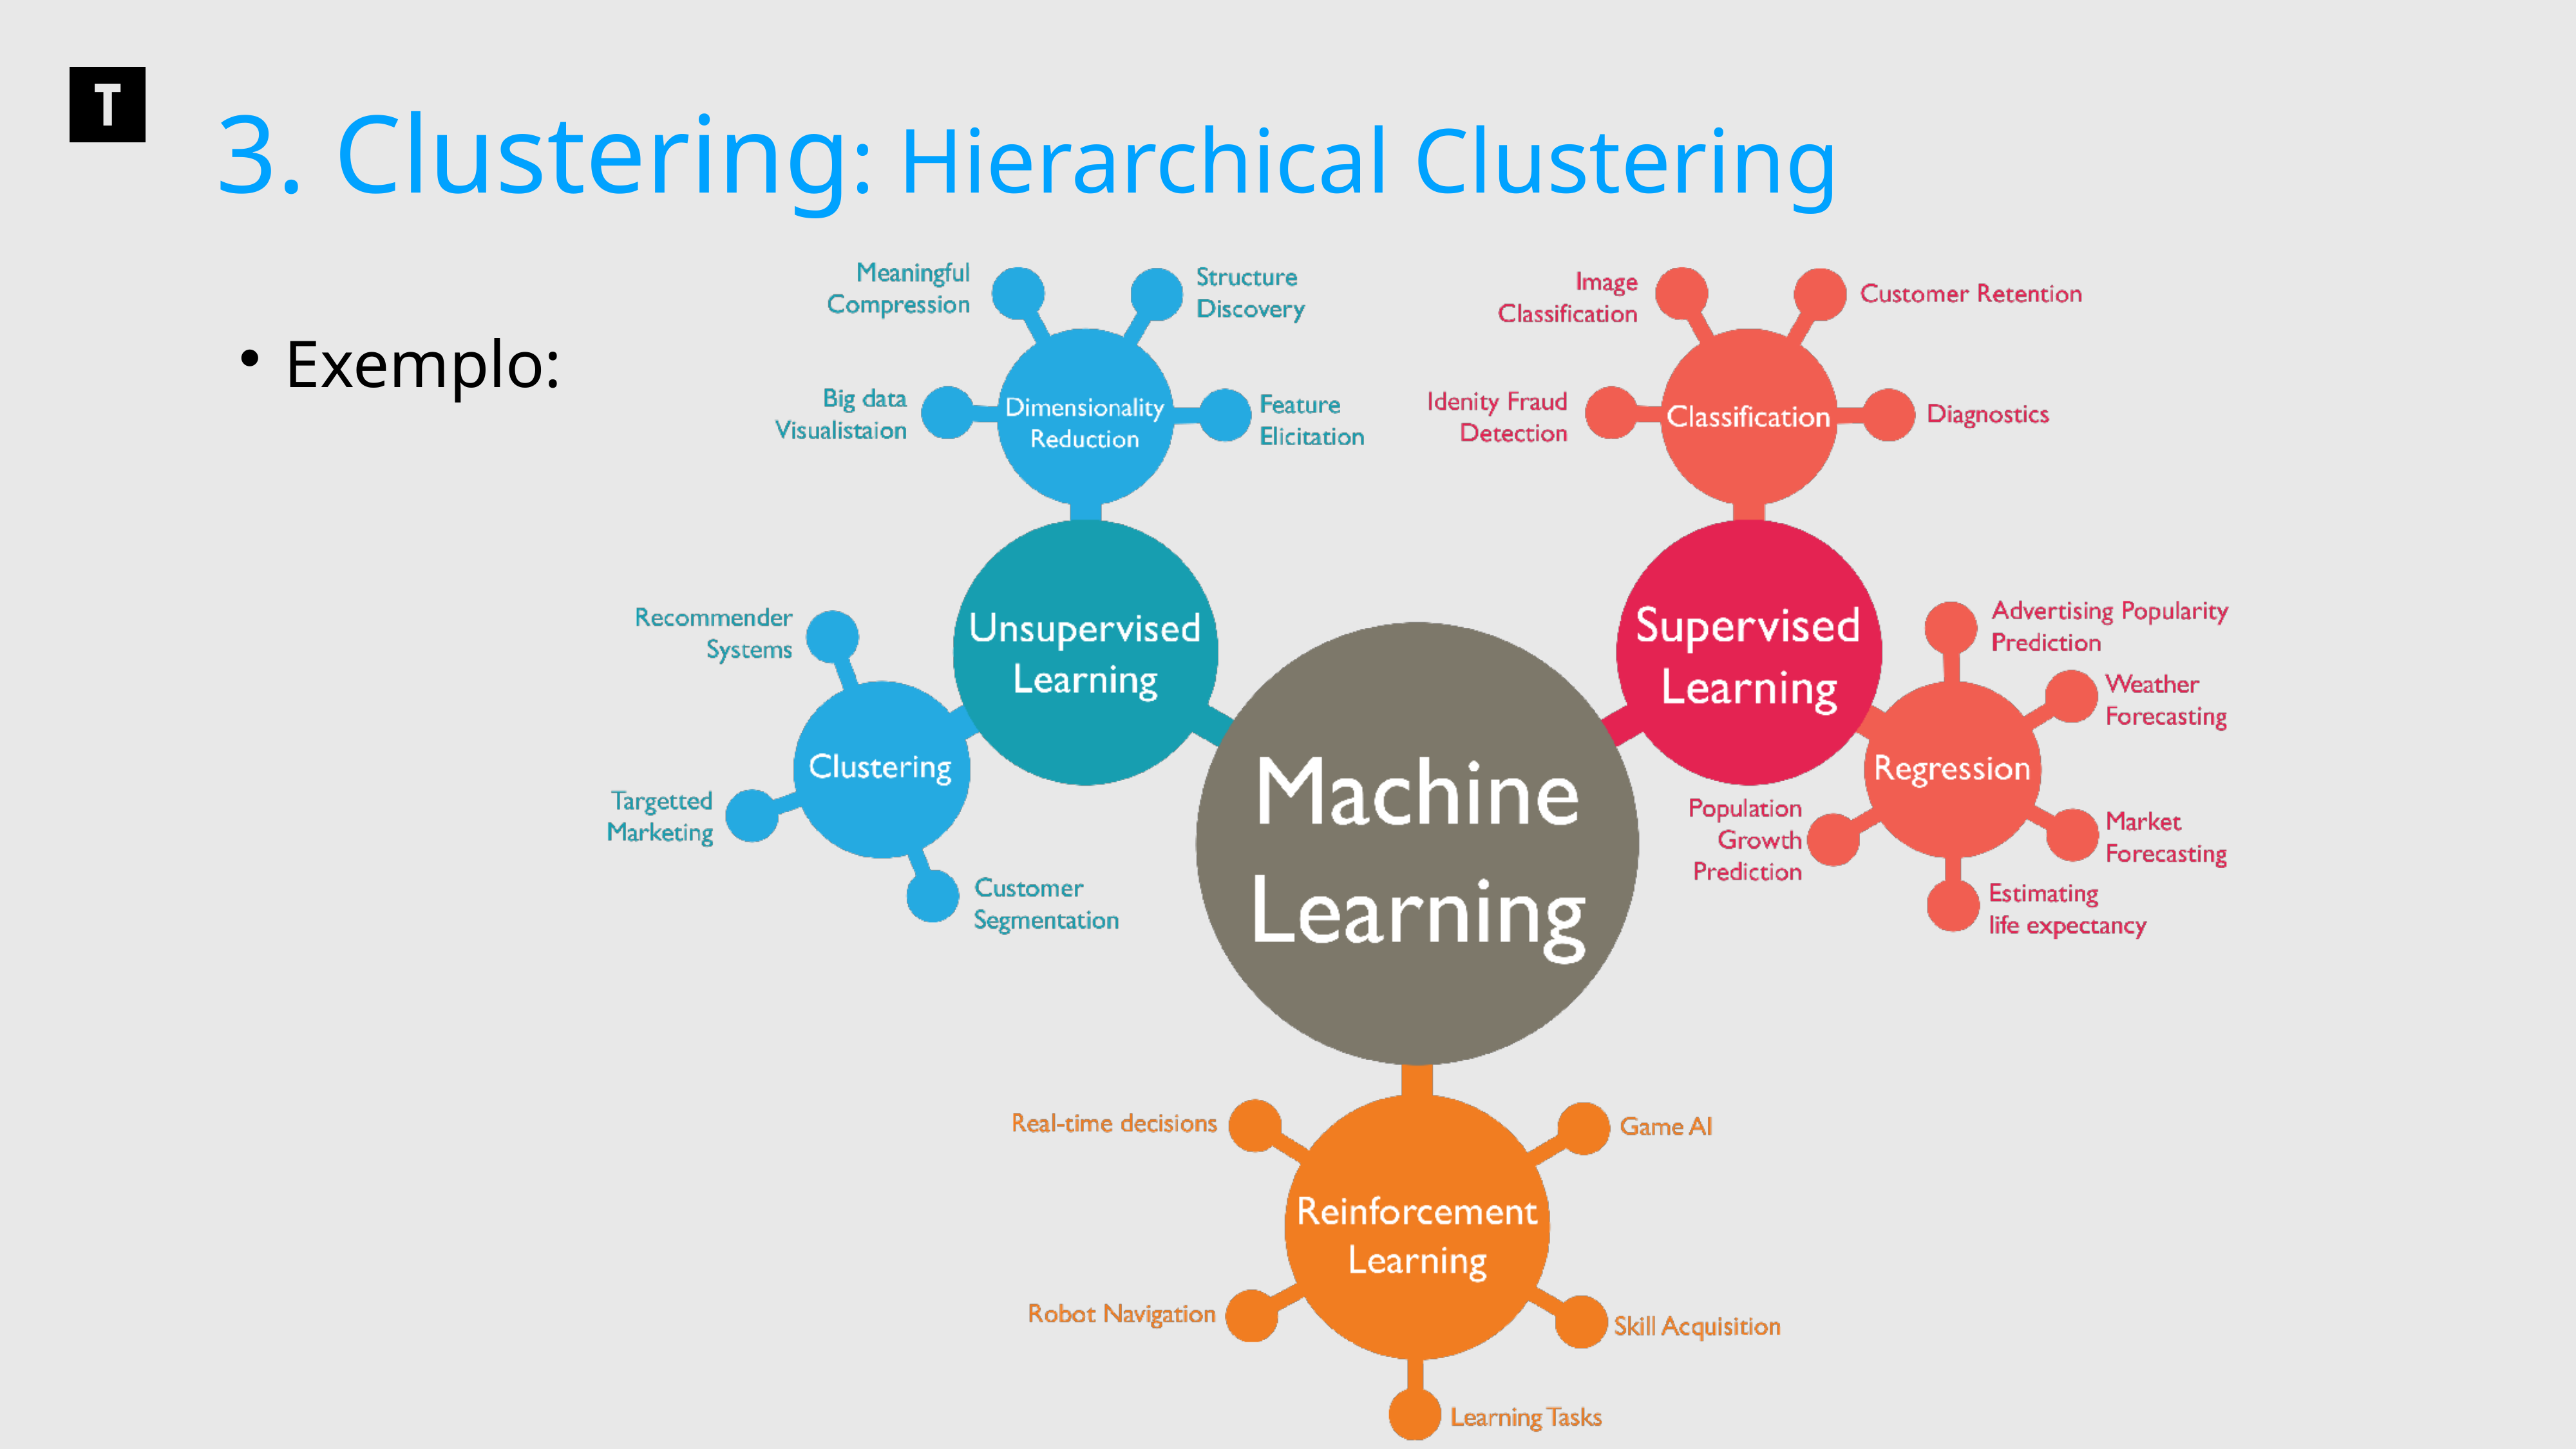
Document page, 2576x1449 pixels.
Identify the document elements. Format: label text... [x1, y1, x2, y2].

picture [585, 252, 2252, 1444]
text_box 3. Clustering: Hierarchical Clustering [211, 80, 2099, 220]
text_box Exemplo: [211, 279, 585, 599]
picture [70, 67, 146, 142]
